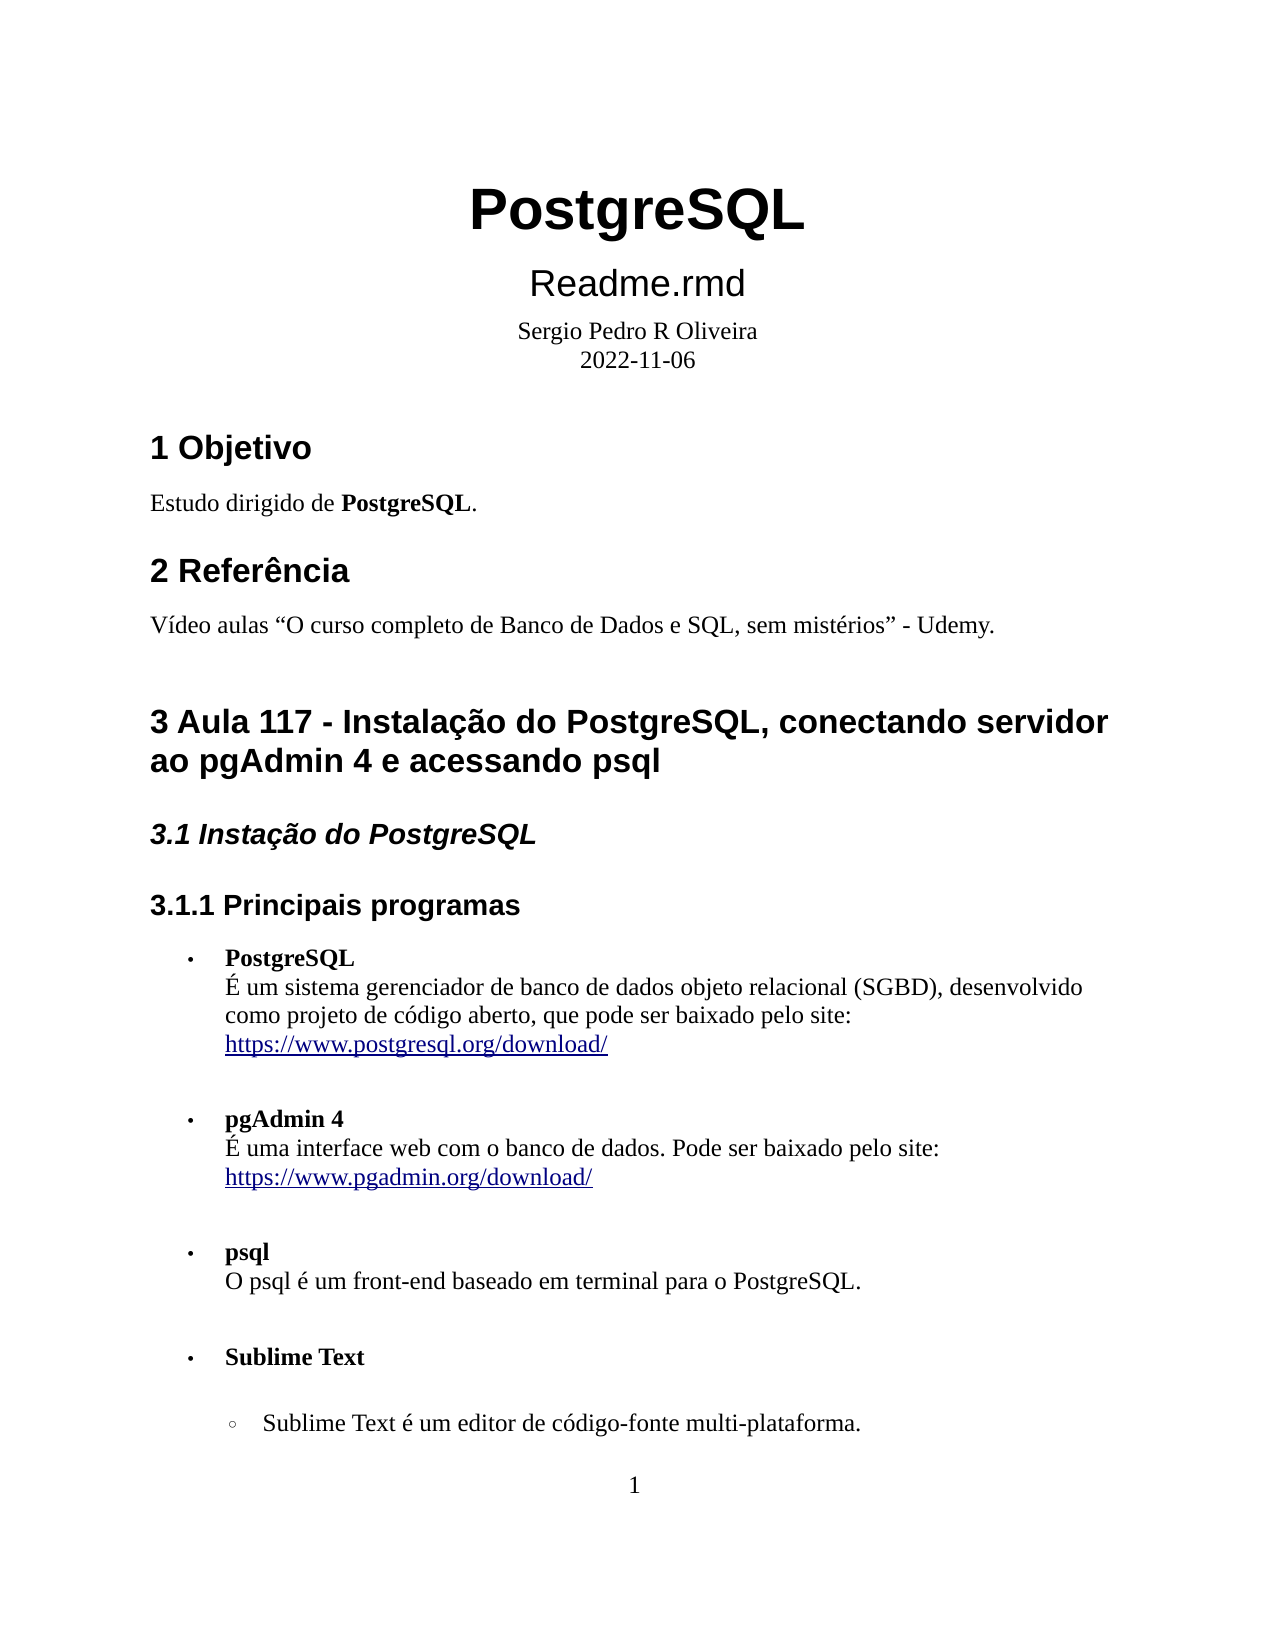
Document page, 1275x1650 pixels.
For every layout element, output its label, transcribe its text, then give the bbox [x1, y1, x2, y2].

subtitle 1 Objetivo [150, 428, 1125, 466]
subtitle 3.1.1 Principais programas [150, 888, 1125, 921]
text Vídeo aulas “O curso completo de Banco de Dados e SQL, sem mistérios” - Udemy. [150, 611, 1125, 639]
text Estudo dirigido de PostgreSQL. [150, 488, 1125, 517]
list Sublime Text [187, 1342, 1125, 1399]
title PostgreSQL [150, 175, 1125, 242]
list Sublime Text é um editor de código-fonte multi-plataforma. [225, 1408, 1125, 1437]
subtitle 3.1 Instação do PostgreSQL [150, 817, 1125, 850]
list PostgreSQL É um sistema gerenciador de banco de dados objeto relacional (SGBD), desenvolvido como projeto de código aberto, que pode ser baixado pelo site: https://www.postgresql.org/download/ [187, 943, 1125, 1087]
subtitle Readme.rmd [150, 261, 1125, 304]
subtitle 2 Referência [150, 551, 1125, 589]
list pgAdmin 4 É uma interface web com o banco de dados. Pode ser baixado pelo site: https://www.pgadmin.org/download/ [187, 1104, 1125, 1219]
text Sergio Pedro R Oliveira [150, 316, 1125, 345]
list psql O psql é um front-end baseado em terminal para o PostgreSQL. [187, 1237, 1125, 1324]
text 2022-11-06 [150, 345, 1125, 374]
subtitle 3 Aula 117 - Instalação do PostgreSQL, conectando servidor ao pgAdmin 4 e acessando psql [150, 702, 1125, 779]
